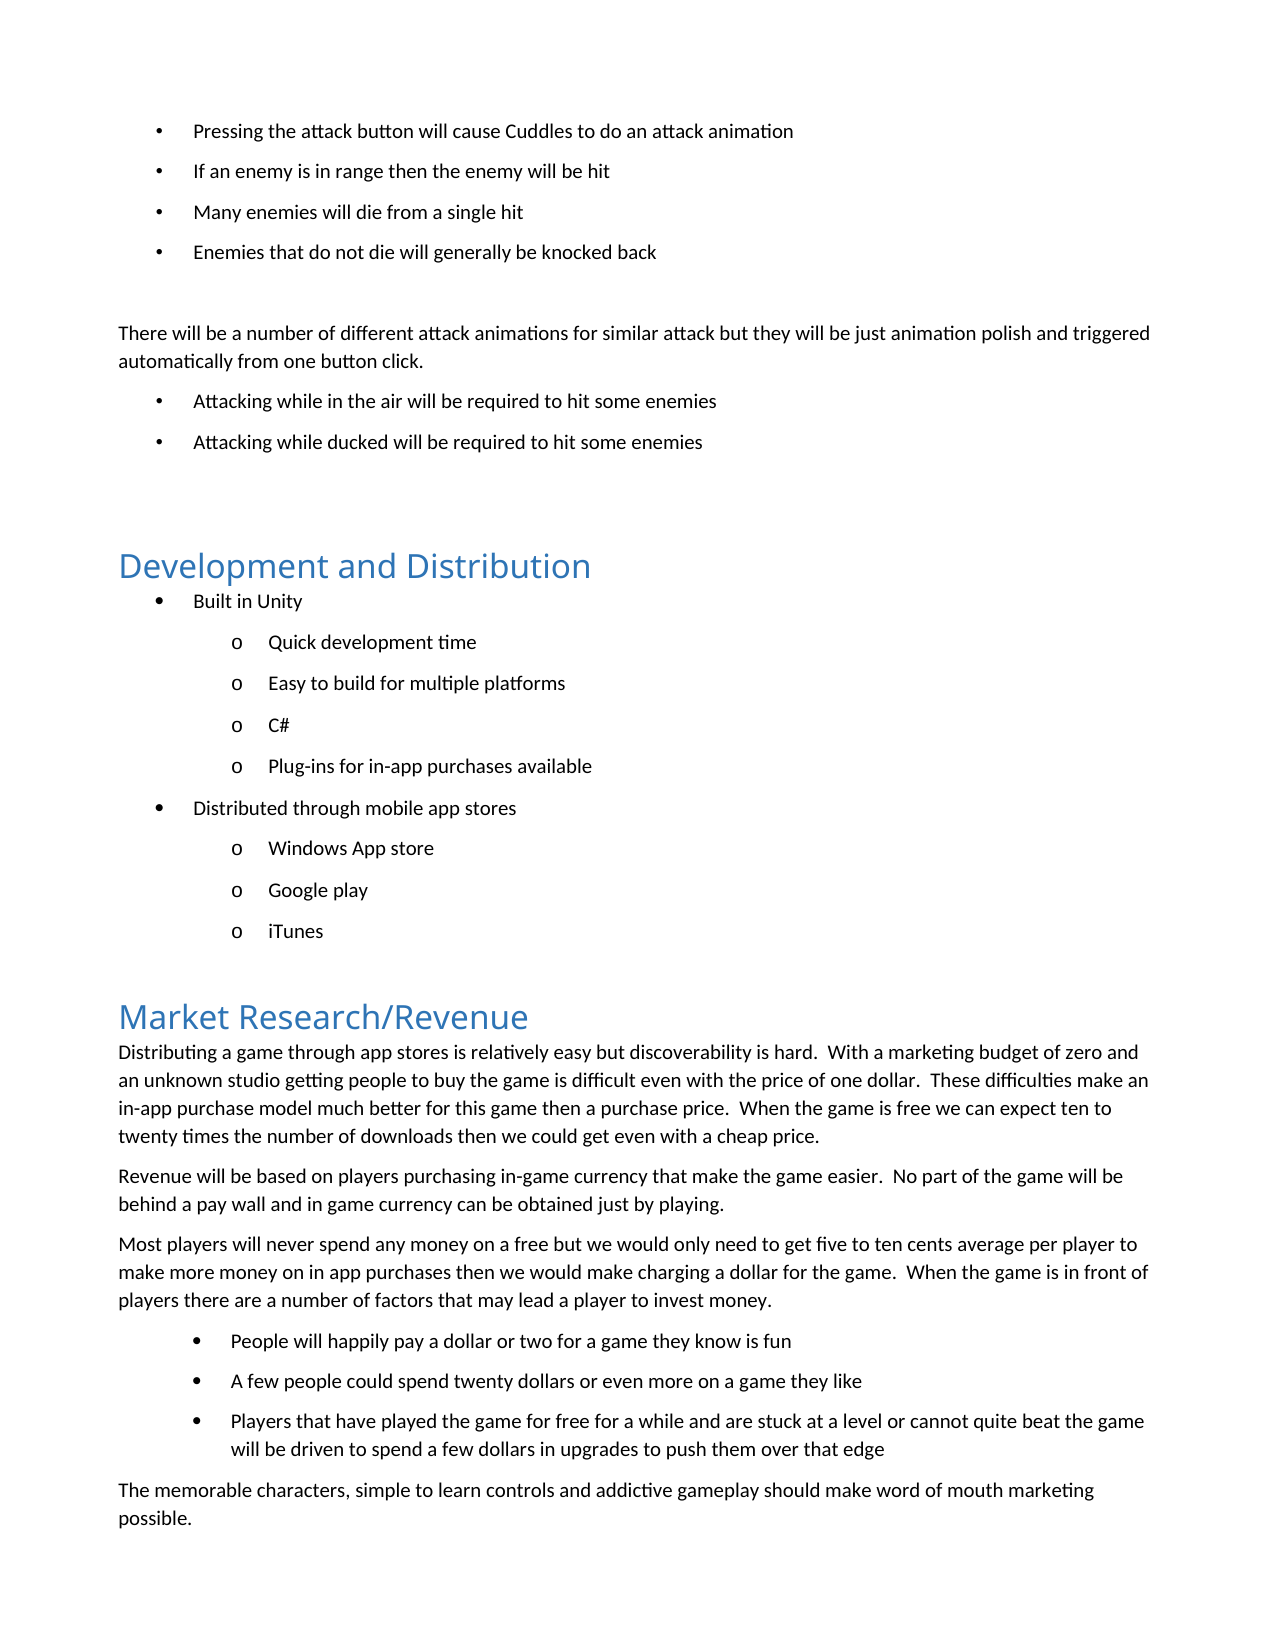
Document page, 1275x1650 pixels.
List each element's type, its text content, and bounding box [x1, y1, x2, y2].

list Easy to build for multiple platforms [231, 671, 1157, 697]
list People will happily pay a dollar or two for a game they know is fun [193, 1328, 1157, 1353]
text Revenue will be based on players purchasing in-game currency that make the game easier. No part of the game will be behind a pay wall and in game currency can be obtained just by playing. [118, 1163, 1157, 1217]
list Quick development time [231, 629, 1157, 655]
text Most players will never spend any money on a free but we would only need to get five to ten cents average per player to make more money on in app purchases then we would make charging a dollar for the game. When the game is in front of players there are a number of factors that may lead a player to invest money. [118, 1232, 1157, 1313]
list Attacking while ducked will be required to hit some enemies [156, 429, 1157, 454]
list Many enemies will die from a single hit [156, 199, 1157, 224]
text There will be a number of different attack animations for similar attack but they will be just animation polish and triggered automatically from one button click. [118, 320, 1157, 373]
list Plug-ins for in-app purchases available [231, 754, 1157, 780]
text The memorable characters, simple to learn controls and addictive gameplay should make word of mouth marketing possible. [118, 1477, 1157, 1530]
text Distributing a game through app stores is relatively easy but discoverability is hard. With a marketing budget of zero and an unknown studio getting people to buy the game is difficult even with the price of one dollar. These difficulties make an in-app purchase model much better for this game then a purchase price. When the game is free we can expect ten to twenty times the number of downloads then we could get even with a cheap price. [118, 1039, 1157, 1148]
list Attacking while in the air will be required to hit some enemies [156, 388, 1157, 414]
subtitle Development and Distribution [118, 543, 1157, 588]
list Pressing the attack button will cause Cuddles to do an attack animation [156, 118, 1157, 143]
list Players that have played the game for free for a while and are stuck at a level or cannot quite beat the game will be driven to spend a few dollars in upgrades to push them over that edge [193, 1409, 1157, 1462]
list Enemies that do not die will generally be knocked back [156, 239, 1157, 265]
list A few people could spend twenty dollars or even more on a game they like [193, 1368, 1157, 1394]
list If an enemy is in range then the enemy will be hit [156, 158, 1157, 184]
list Distributed through mobile app stores [156, 795, 1157, 821]
list iTunes [231, 919, 1157, 945]
list Built in Unity [156, 588, 1157, 614]
list Google play [231, 877, 1157, 904]
list C# [231, 712, 1157, 738]
subtitle Market Research/Revenue [118, 994, 1157, 1039]
list Windows App store [231, 836, 1157, 862]
